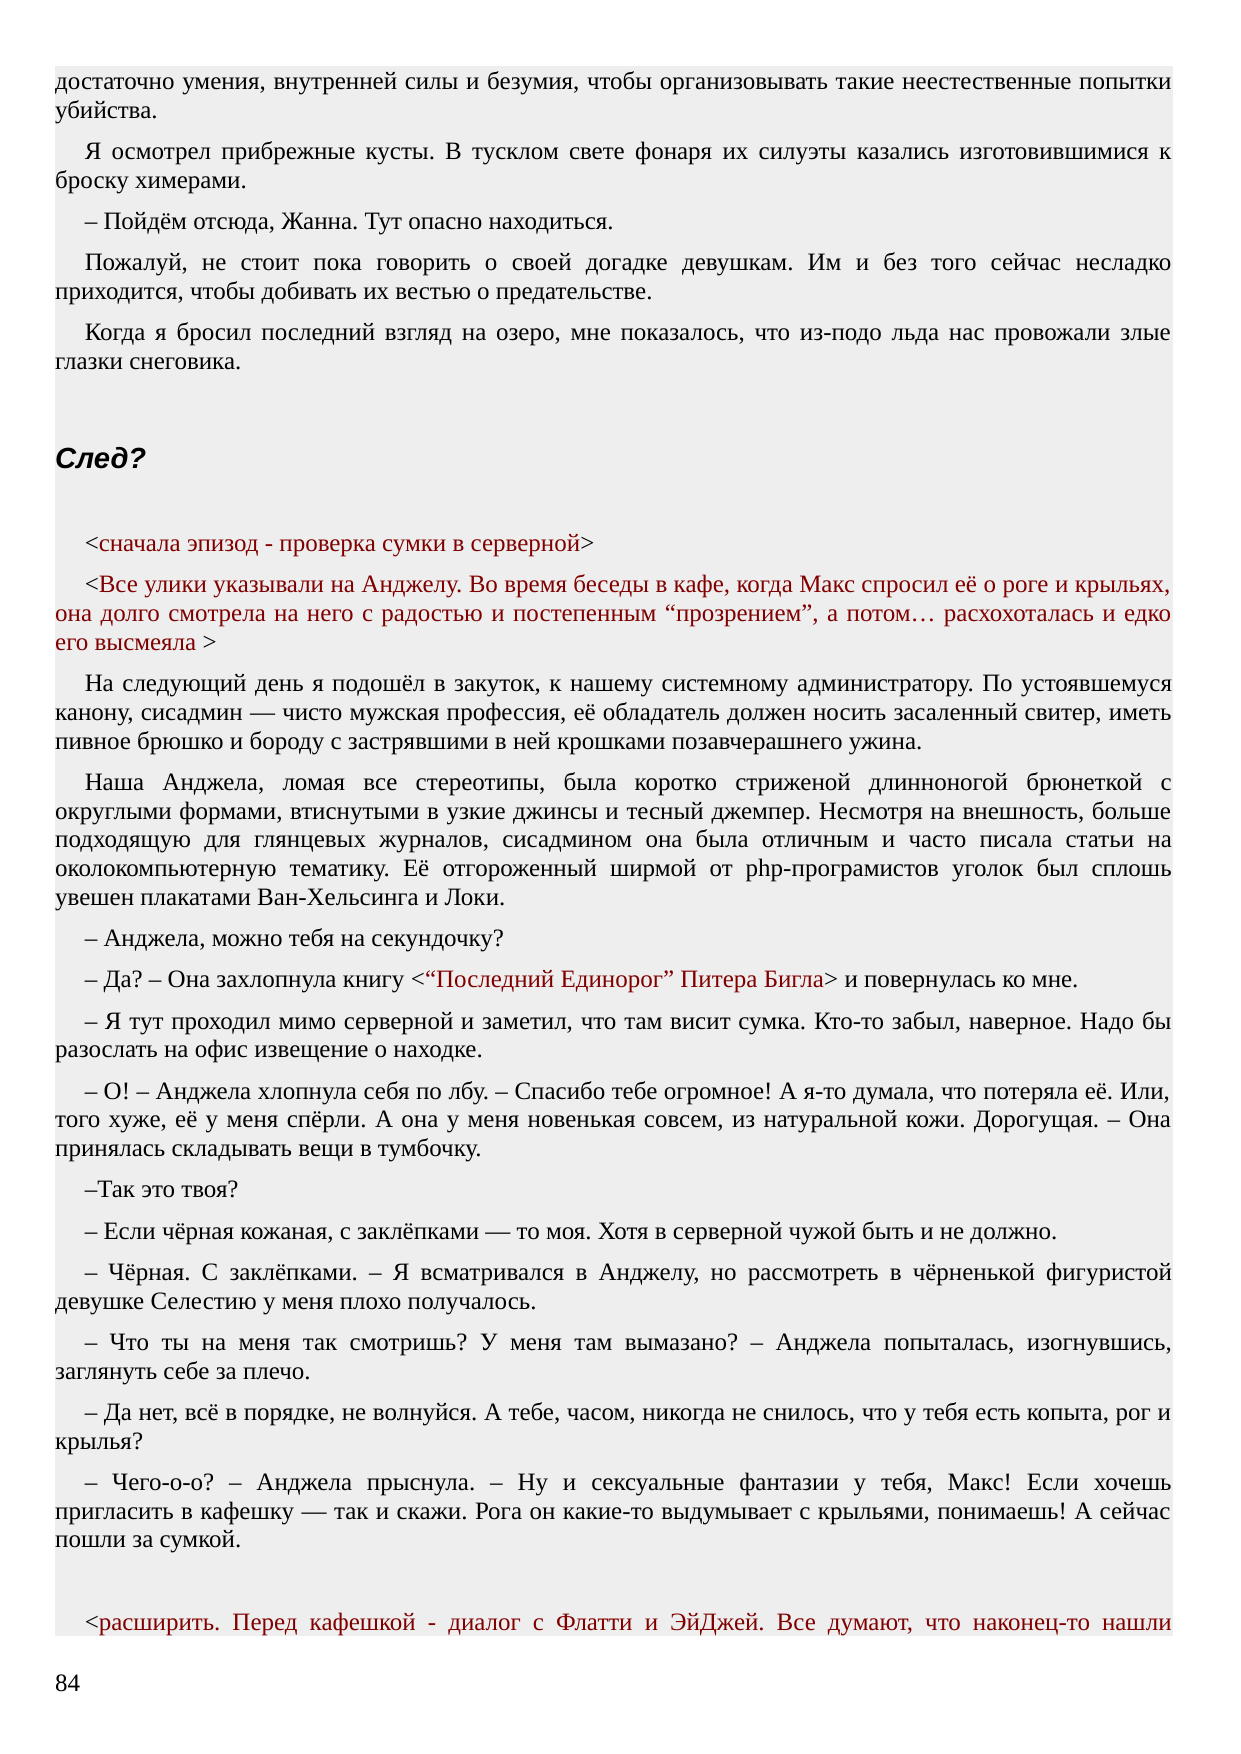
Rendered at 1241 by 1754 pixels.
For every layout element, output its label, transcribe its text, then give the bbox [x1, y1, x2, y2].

text – О! – Анджела хлопнула себя по лбу. – Спасибо тебе огромное! А я-то думала, что потеряла её. Или, того хуже, её у меня спёрли. А она у меня новенькая совсем, из натуральной кожи. Дорогущая. – Она принялась складывать вещи в тумбочку. [55, 1076, 1173, 1162]
subtitle След? [55, 441, 1173, 474]
text <Все улики указывали на Анджелу. Во время беседы в кафе, когда Макс спросил её о роге и крыльях, она долго смотрела на него с радостью и постепенным “прозрением”, а потом… расхохоталась и едко его высмеяла > [55, 569, 1173, 656]
text – Что ты на меня так смотришь? У меня там вымазано? – Анджела попыталась, изогнувшись, заглянуть себе за плечо. [55, 1327, 1173, 1384]
text достаточно умения, внутренней силы и безумия, чтобы организовывать такие неестественные попытки убийства. [55, 66, 1173, 123]
text Пожалуй, не стоит пока говорить о своей догадке девушкам. Им и без того сейчас несладко приходится, чтобы добивать их вестью о предательстве. [55, 247, 1173, 305]
text Я осмотрел прибрежные кусты. В тусклом свете фонаря их силуэты казались изготовившимися к броску химерами. [55, 136, 1173, 193]
text Наша Анджела, ломая все стереотипы, была коротко стриженой длинноногой брюнеткой с округлыми формами, втиснутыми в узкие джинсы и тесный джемпер. Несмотря на внешность, больше подходящую для глянцевых журналов, сисадмином она была отличным и часто писала статьи на околокомпьютерную тематику. Её отгороженный ширмой от php-програмистов уголок был сплошь увешен плакатами Ван-Хельсинга и Локи. [55, 767, 1173, 911]
text – Чего-о-о? – Анджела прыснула. – Ну и сексуальные фантазии у тебя, Макс! Если хочешь пригласить в кафешку — так и скажи. Рога он какие-то выдумывает с крыльями, понимаешь! А сейчас пошли за сумкой. [55, 1467, 1173, 1553]
text –Так это твоя? [55, 1174, 1173, 1203]
text – Если чёрная кожаная, с заклёпками — то моя. Хотя в серверной чужой быть и не должно. [55, 1216, 1173, 1244]
text Когда я бросил последний взгляд на озеро, мне показалось, что из-подо льда нас провожали злые глазки снеговика. [55, 317, 1173, 375]
text – Чёрная. С заклёпками. – Я всматривался в Анджелу, но рассмотреть в чёрненькой фигуристой девушке Селестию у меня плохо получалось. [55, 1257, 1173, 1314]
text <расширить. Перед кафешкой - диалог с Флатти и ЭйДжей. Все думают, что наконец-то нашли [55, 1607, 1173, 1636]
text – Я тут проходил мимо серверной и заметил, что там висит сумка. Кто-то забыл, наверное. Надо бы разослать на офис извещение о находке. [55, 1006, 1173, 1063]
text <сначала эпизод - проверка сумки в серверной> [55, 528, 1173, 557]
text – Пойдём отсюда, Жанна. Тут опасно находиться. [55, 206, 1173, 235]
text – Да? – Она захлопнула книгу <“Последний Единорог” Питера Бигла> и повернулась ко мне. [55, 964, 1173, 993]
text – Да нет, всё в порядке, не волнуйся. А тебе, часом, никогда не снилось, что у тебя есть копыта, рог и крылья? [55, 1397, 1173, 1454]
text На следующий день я подошёл в закуток, к нашему системному администратору. По устоявшемуся канону, сисадмин — чисто мужская профессия, её обладатель должен носить засаленный свитер, иметь пивное брюшко и бороду с застрявшими в ней крошками позавчерашнего ужина. [55, 668, 1173, 754]
text – Анджела, можно тебя на секундочку? [55, 923, 1173, 952]
